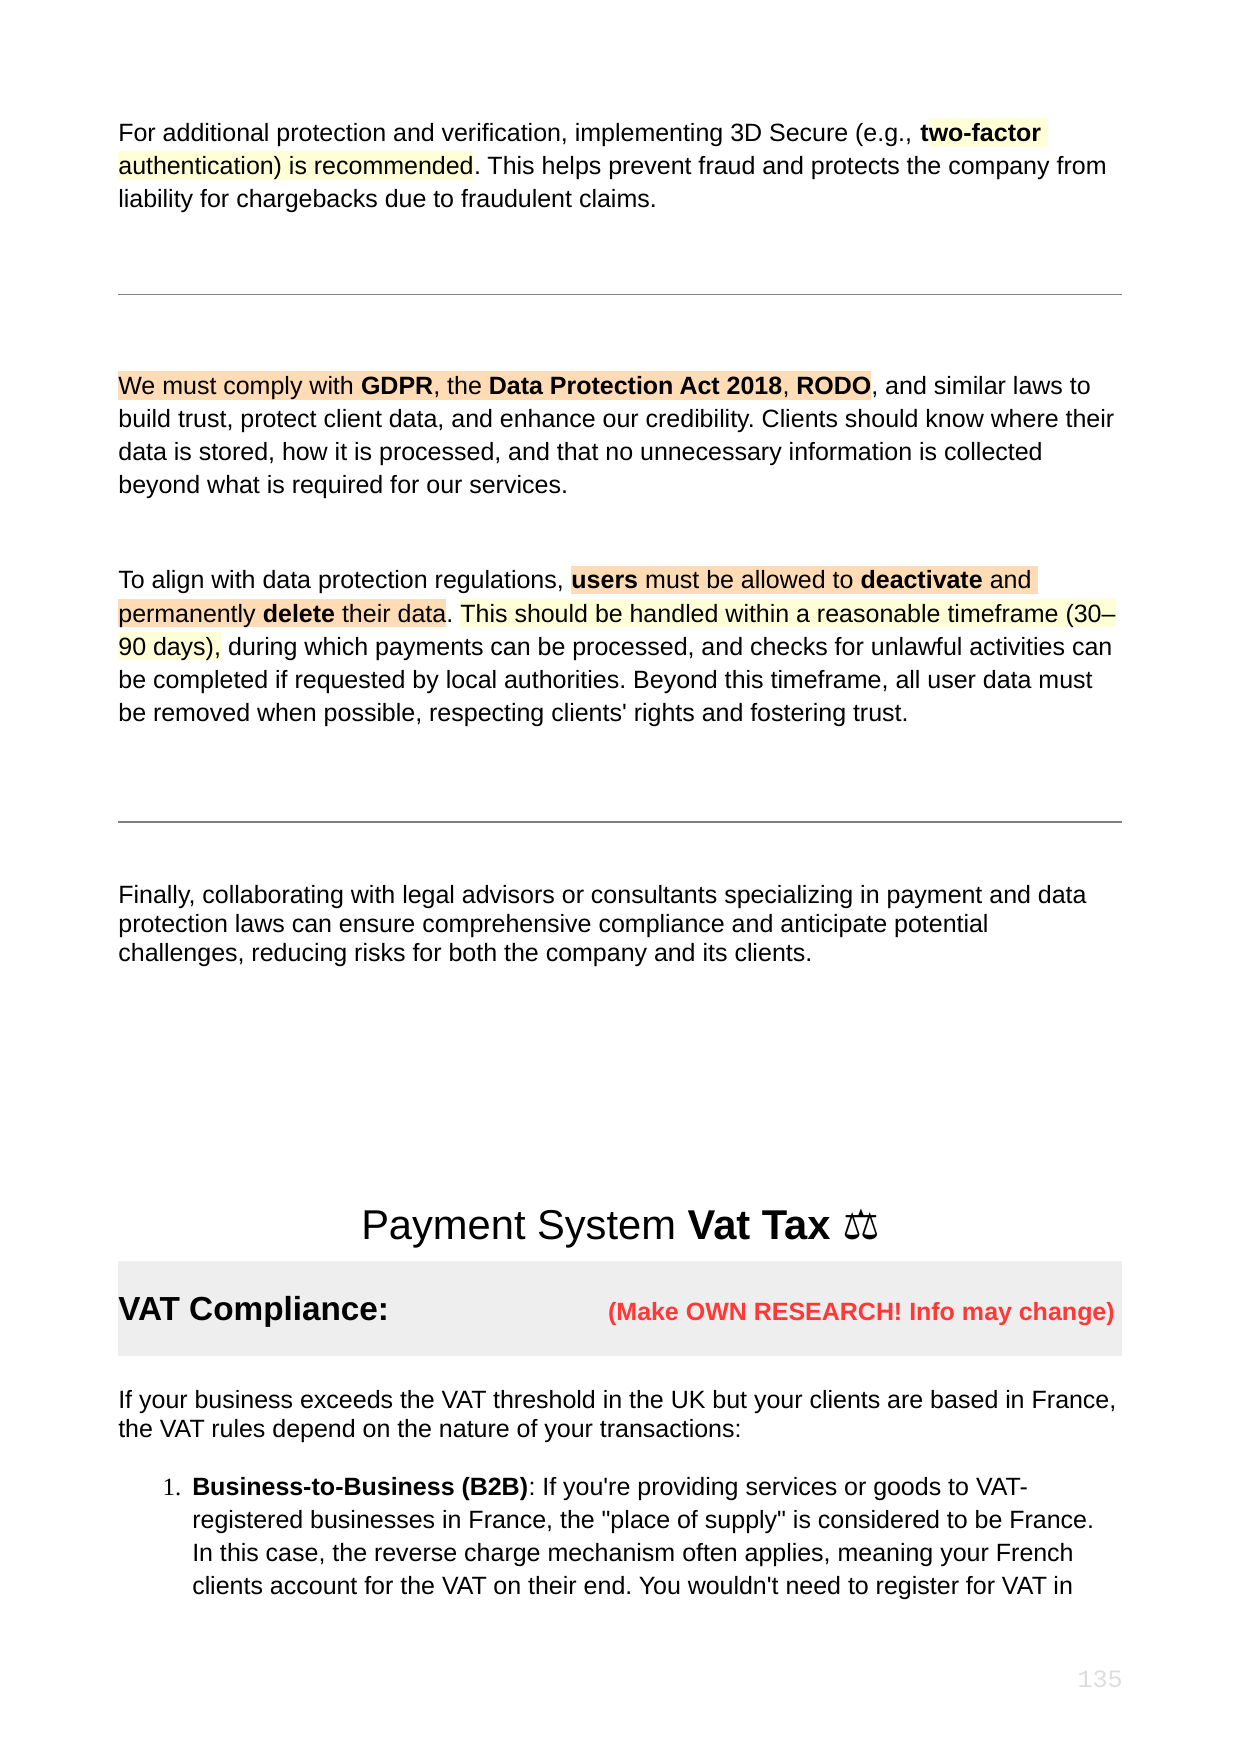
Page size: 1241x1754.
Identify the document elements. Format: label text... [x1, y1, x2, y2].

text For additional protection and verification, implementing 3D Secure (e.g., two-factor authentication) is recommended. This helps prevent fraud and protects the company from liability for chargebacks due to fraudulent claims. [118, 118, 1122, 213]
text We must comply with GDPR, the Data Protection Act 2018, RODO, and similar laws to build trust, protect client data, and enhance our credibility. Clients should know where their data is stored, how it is processed, and that no unnecessary information is collected beyond what is required for our services. [118, 371, 1122, 499]
text Finally, collaborating with legal advisors or consultants specializing in payment and data protection laws can ensure comprehensive compliance and anticipate potential challenges, reducing risks for both the company and its clients. [118, 880, 1122, 966]
list Business-to-Business (B2B): If you're providing services or goods to VAT-registered businesses in France, the "place of supply" is considered to be France. In this case, the reverse charge mechanism often applies, meaning your French clients account for the VAT on their end. You wouldn't need to register for VAT in [162, 1471, 1122, 1599]
subtitle Payment System Vat Tax ⚖️ [118, 1200, 1122, 1248]
text If your business exceeds the VAT threshold in the UK but your clients are based in France, the VAT rules depend on the nature of your transactions: [118, 1385, 1122, 1443]
text To align with data protection regulations, users must be allowed to deactivate and permanently delete their data. This should be handled within a reasonable timeframe (30–90 days), during which payments can be processed, and checks for unlawful activities can be completed if requested by local authorities. Beyond this timeframe, all user data must be removed when possible, respecting clients' rights and fostering trust. [118, 566, 1122, 726]
text VAT Compliance: (Make OWN RESEARCH! Info may change) [118, 1261, 1122, 1356]
